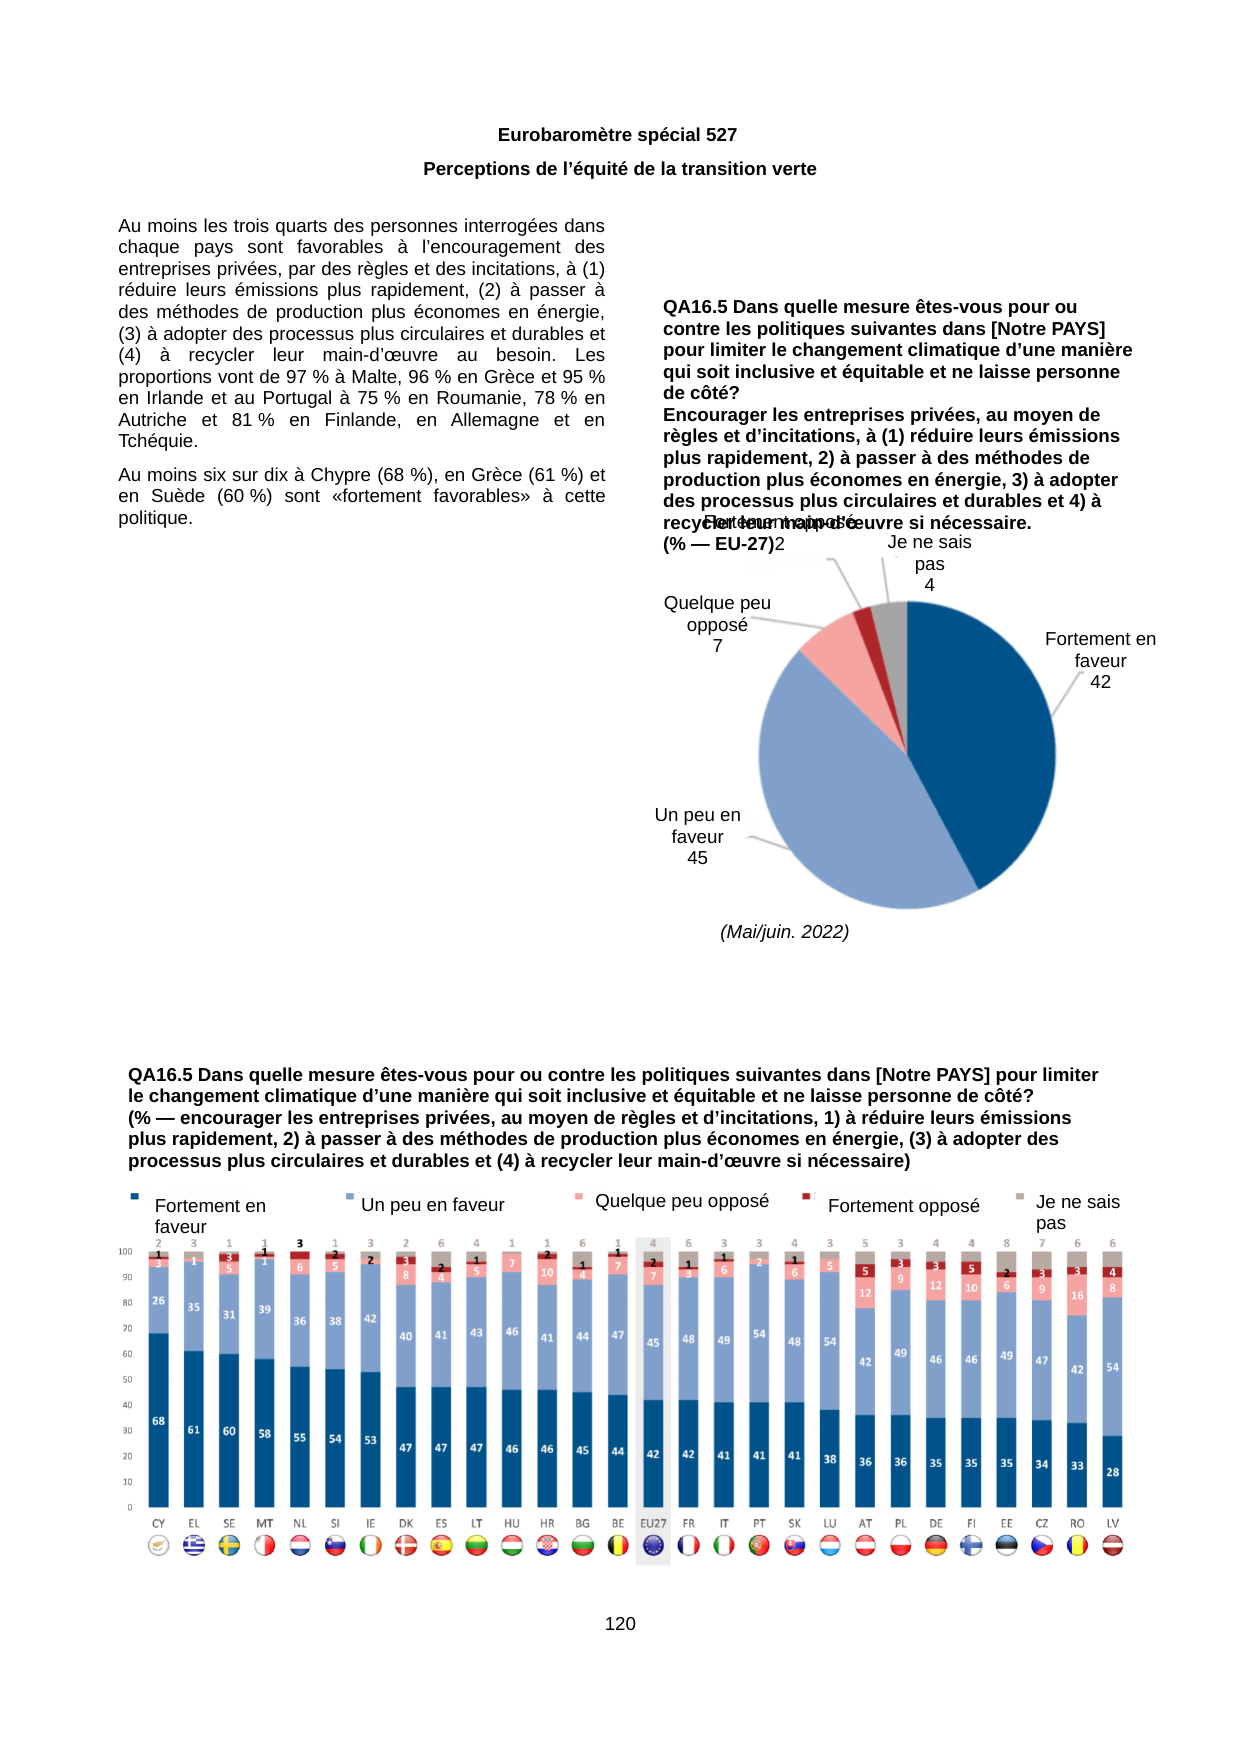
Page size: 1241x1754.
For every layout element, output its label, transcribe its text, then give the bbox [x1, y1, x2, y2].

picture [112, 1230, 1131, 1571]
picture [598, 1195, 607, 1206]
picture [113, 1184, 1025, 1208]
text Au moins les trois quarts des personnes interrogées dans chaque pays sont favorables à l’encouragement des entreprises privées, par des règles et des incitations, à (1) réduire leurs émissions plus rapidement, (2) à passer à des méthodes de production plus économes en énergie, (3) à adopter des processus plus circulaires et durables et (4) à recycler leur main-d’œuvre au besoin. Les proportions vont de 97 % à Malte, 96 % en Grèce et 95 % en Irlande et au Portugal à 75 % en Roumanie, 78 % en Autriche et 81 % en Finlande, en Allemagne et en Tchéquie. [118, 214, 605, 452]
text Au moins six sur dix à Chypre (68 %), en Grèce (61 %) et en Suède (60 %) sont «fortement favorables» à cette politique. [118, 463, 605, 528]
picture [743, 556, 1084, 914]
